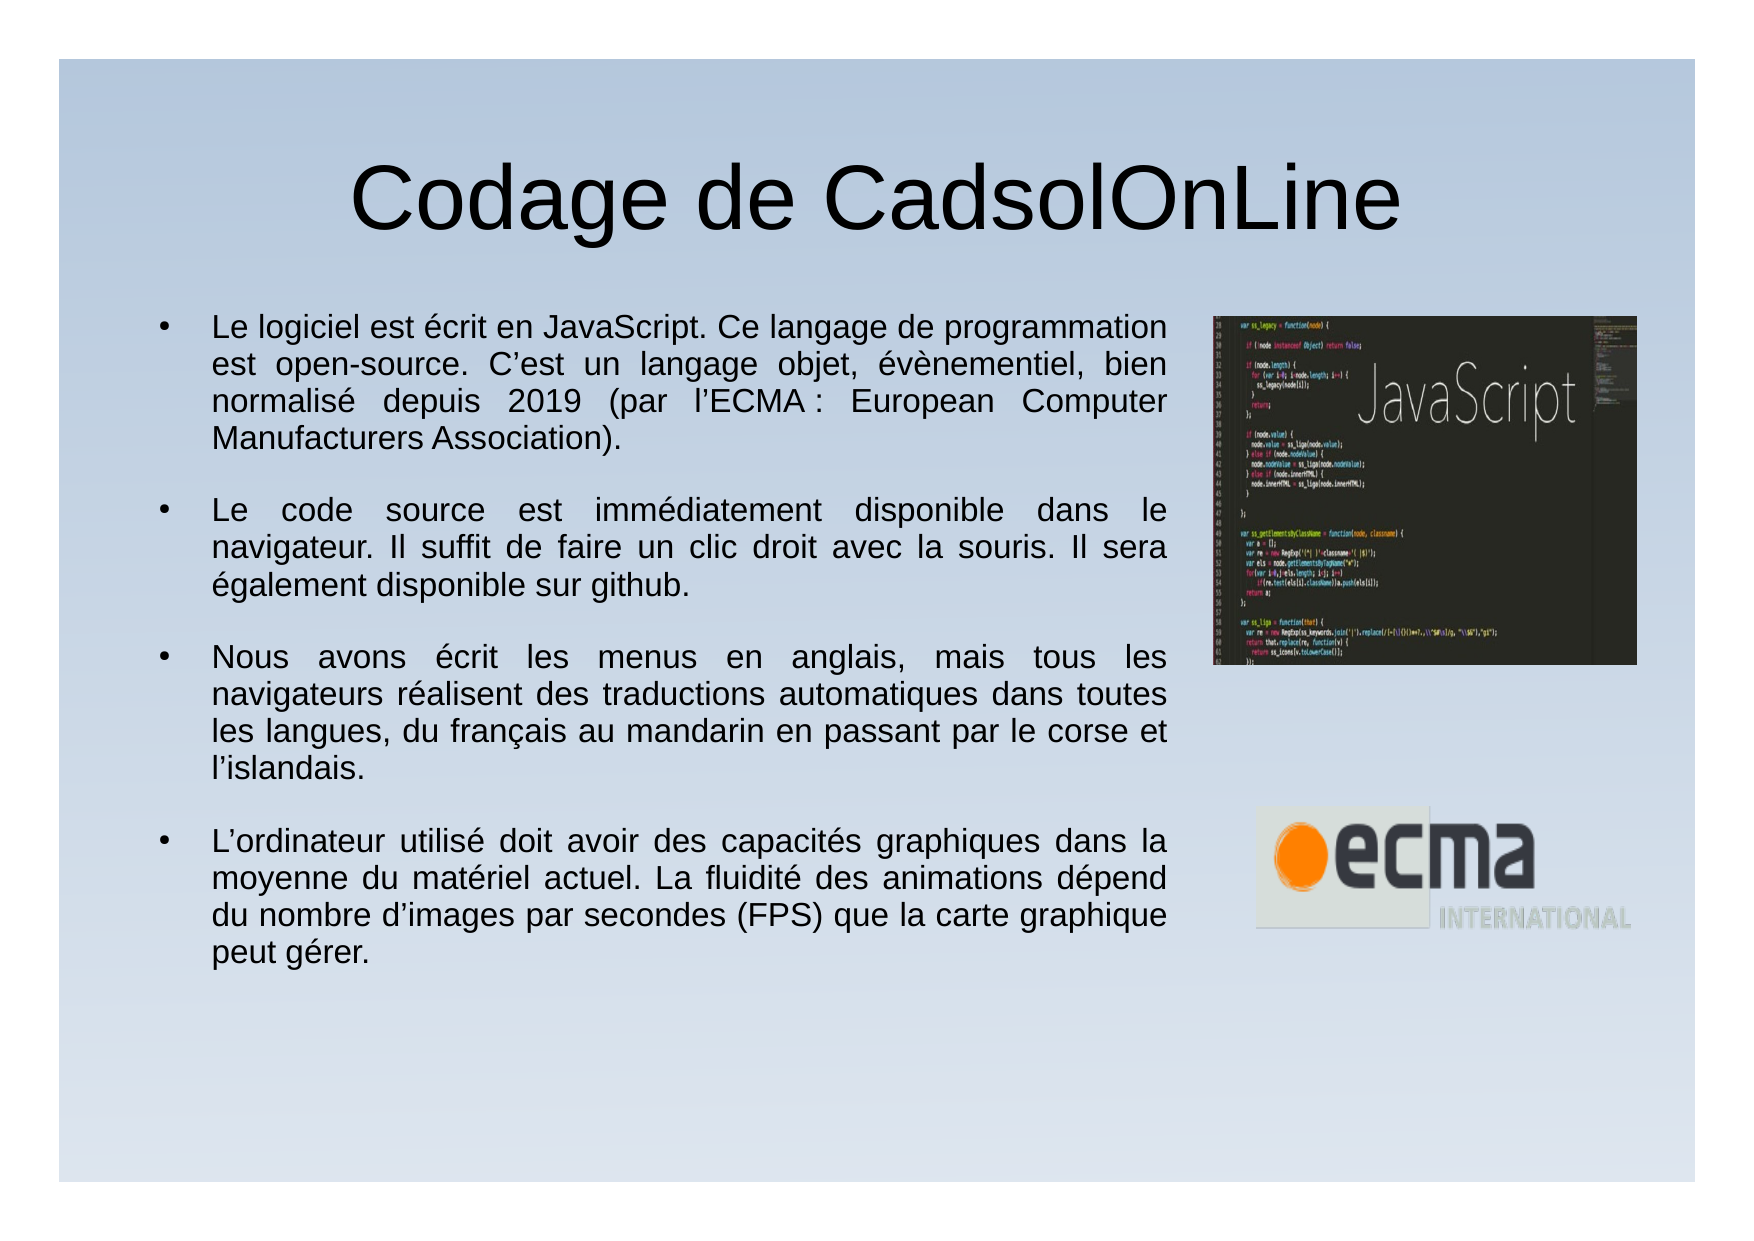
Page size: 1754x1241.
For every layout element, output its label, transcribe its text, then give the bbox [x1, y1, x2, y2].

list Le logiciel est écrit en JavaScript. Ce langage de programmation est open-source. C’est un langage objet, évènementiel, bien normalisé depuis 2019 (par l’ECMA : European Computer Manufacturers Association). Le code source est immédiatement disponible dans le navigateur. Il suffit de faire un clic droit avec la souris. Il sera également disponible sur github. Nous avons écrit les menus en anglais, mais tous les navigateurs réalisent des traductions automatiques dans toutes les langues, du français au mandarin en passant par le corse et l’islandais. L’ordinateur utilisé doit avoir des capacités graphiques dans la moyenne du matériel actuel. La fluidité des animations dépend du nombre d’images par secondes (FPS) que la carte graphique peut gérer. [140, 308, 1170, 1128]
title Codage de CadsolOnLine [140, 103, 1614, 292]
picture [1256, 806, 1631, 930]
picture [1213, 316, 1637, 665]
